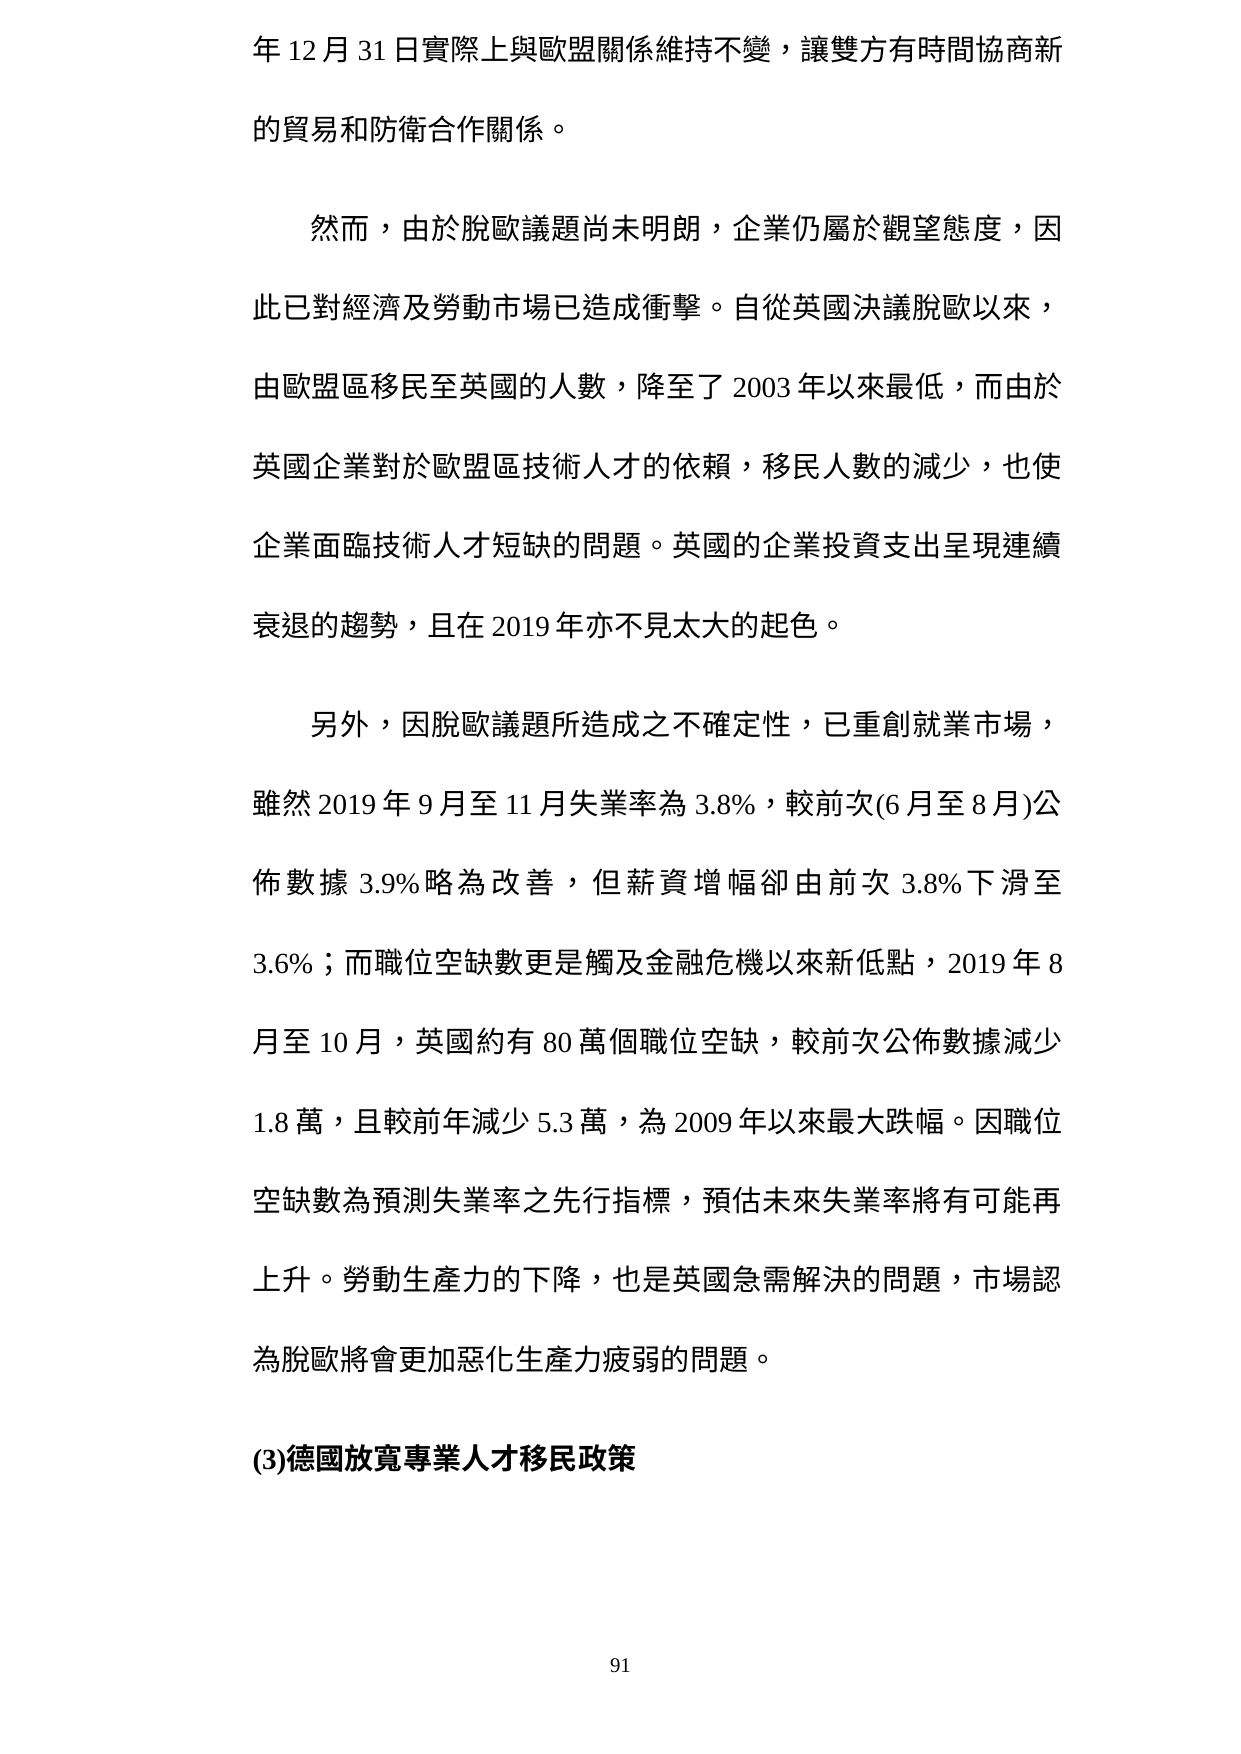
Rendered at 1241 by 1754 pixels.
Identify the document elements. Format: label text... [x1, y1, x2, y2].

text (3)德國放寬專業人才移民政策 [252, 1417, 1063, 1496]
text 另外，因脫歐議題所造成之不確定性，已重創就業市場，雖然2019年9月至11月失業率為3.8%，較前次(6月至8月)公佈數據3.9%略為改善，但薪資增幅卻由前次3.8%下滑至3.6%；而職位空缺數更是觸及金融危機以來新低點，2019年8月至10月，英國約有80萬個職位空缺，較前次公佈數據減少1.8萬，且較前年減少5.3萬，為2009年以來最大跌幅。因職位空缺數為預測失業率之先行指標，預估未來失業率將有可能再上升。勞動生產力的下降，也是英國急需解決的問題，市場認為脫歐將會更加惡化生產力疲弱的問題。 [252, 683, 1063, 1397]
text 年12月31日實際上與歐盟關係維持不變，讓雙方有時間協商新的貿易和防衛合作關係。 [252, 8, 1063, 167]
text 然而，由於脫歐議題尚未明朗，企業仍屬於觀望態度，因此已對經濟及勞動市場已造成衝擊。自從英國決議脫歐以來，由歐盟區移民至英國的人數，降至了2003年以來最低，而由於英國企業對於歐盟區技術人才的依賴，移民人數的減少，也使企業面臨技術人才短缺的問題。英國的企業投資支出呈現連續衰退的趨勢，且在2019年亦不見太大的起色。 [252, 187, 1063, 663]
